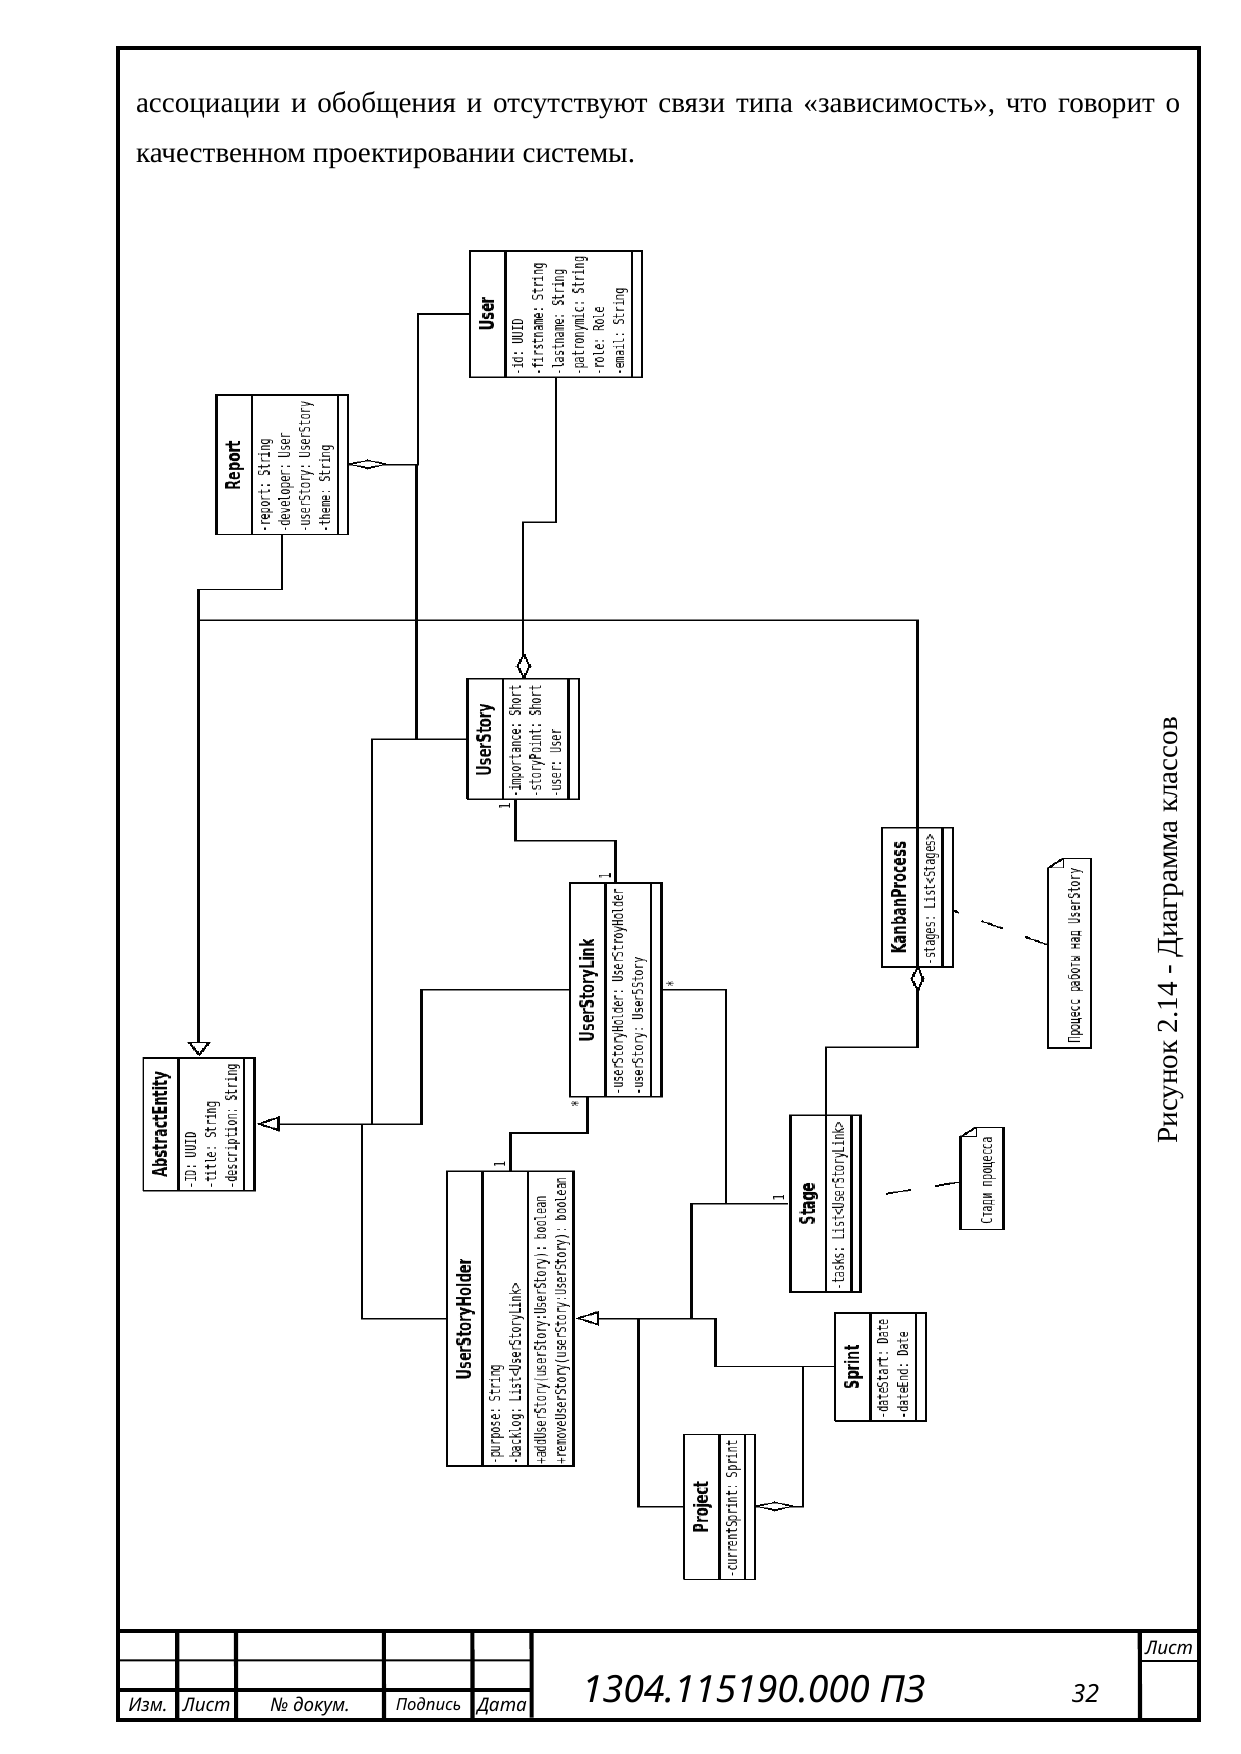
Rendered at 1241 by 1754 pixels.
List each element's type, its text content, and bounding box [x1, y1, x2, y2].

text ассоциации и обобщения и отсутствуют связи типа «зависимость», что говорит о качественном проектировании системы. [136, 85, 1181, 169]
picture [142, 248, 1094, 1580]
